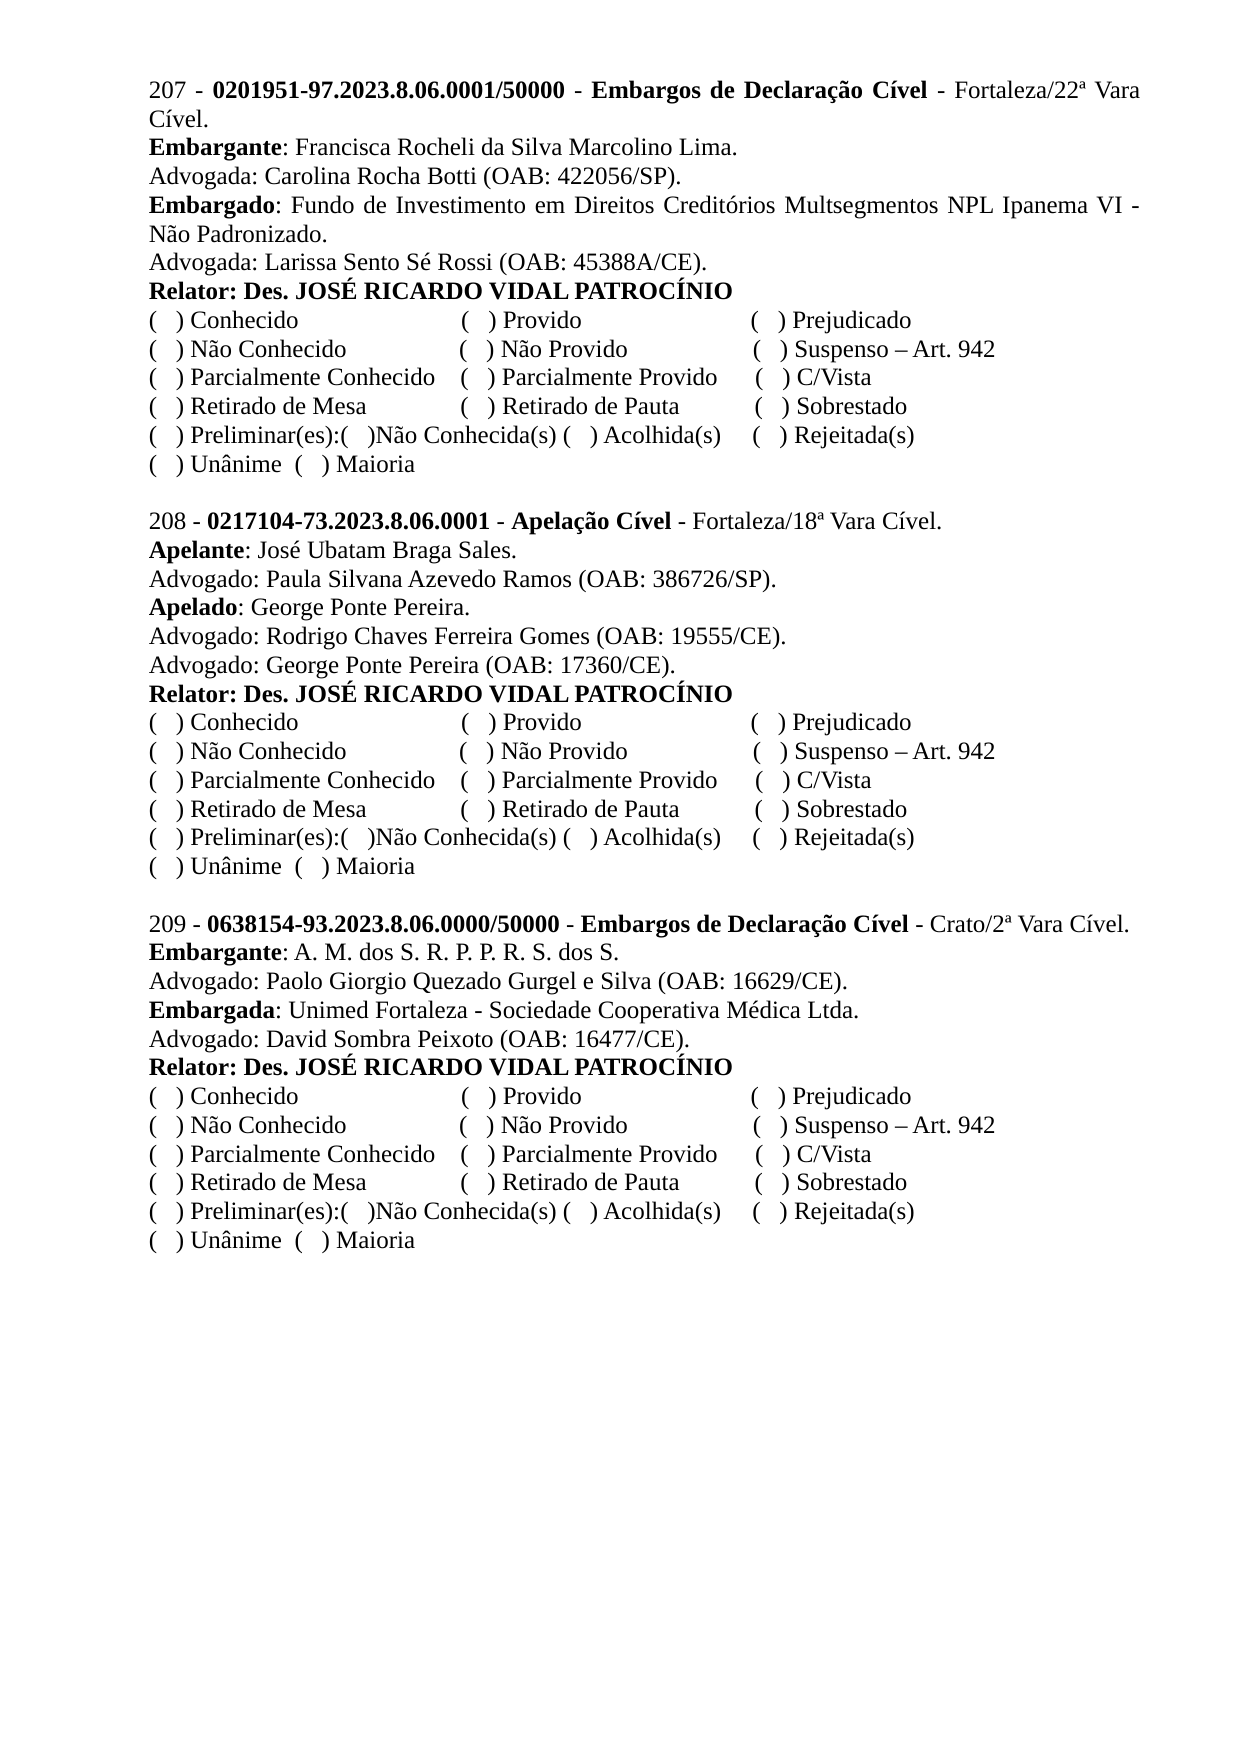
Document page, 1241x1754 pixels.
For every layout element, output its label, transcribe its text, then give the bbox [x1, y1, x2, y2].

text Embargada: Unimed Fortaleza - Sociedade Cooperativa Médica Ltda. [148, 995, 1141, 1024]
text ( ) Unânime ( ) Maioria [148, 449, 1158, 477]
text ( ) Parcialmente Conhecido ( ) Parcialmente Provido ( ) C/Vista [148, 362, 1158, 391]
text Advogado: David Sombra Peixoto (OAB: 16477/CE). [148, 1024, 1141, 1052]
text Relator: Des. JOSÉ RICARDO VIDAL PATROCÍNIO [148, 276, 1141, 305]
text Apelado: George Ponte Pereira. [148, 592, 1141, 621]
text ( ) Conhecido ( ) Provido ( ) Prejudicado [148, 1081, 1141, 1110]
text ( ) Unânime ( ) Maioria [148, 1225, 1158, 1254]
text ( ) Não Conhecido ( ) Não Provido ( ) Suspenso – Art. 942 [148, 1110, 1158, 1139]
text ( ) Parcialmente Conhecido ( ) Parcialmente Provido ( ) C/Vista [148, 765, 1158, 794]
text ( ) Preliminar(es):( )Não Conhecida(s) ( ) Acolhida(s) ( ) Rejeitada(s) [148, 420, 1158, 449]
text Embargante: A. M. dos S. R. P. P. R. S. dos S. [148, 937, 1141, 966]
text ( ) Retirado de Mesa ( ) Retirado de Pauta ( ) Sobrestado [148, 391, 1158, 420]
text Advogada: Carolina Rocha Botti (OAB: 422056/SP). [148, 161, 1141, 190]
text ( ) Retirado de Mesa ( ) Retirado de Pauta ( ) Sobrestado [148, 794, 1158, 822]
text 209 - 0638154-93.2023.8.06.0000/50000 - Embargos de Declaração Cível - Crato/2ª Vara Cível. [148, 909, 1141, 937]
text Advogado: George Ponte Pereira (OAB: 17360/CE). [148, 650, 1141, 679]
text ( ) Preliminar(es):( )Não Conhecida(s) ( ) Acolhida(s) ( ) Rejeitada(s) [148, 822, 1158, 851]
text Advogada: Larissa Sento Sé Rossi (OAB: 45388A/CE). [148, 247, 1141, 276]
text Embargado: Fundo de Investimento em Direitos Creditórios Multsegmentos NPL Ipanema VI - Não Padronizado. [148, 190, 1141, 247]
text ( ) Conhecido ( ) Provido ( ) Prejudicado [148, 305, 1141, 334]
text ( ) Retirado de Mesa ( ) Retirado de Pauta ( ) Sobrestado [148, 1167, 1158, 1196]
text 207 - 0201951-97.2023.8.06.0001/50000 - Embargos de Declaração Cível - Fortaleza/22ª Vara Cível. [148, 75, 1141, 132]
text ( ) Conhecido ( ) Provido ( ) Prejudicado [148, 707, 1141, 736]
text Apelante: José Ubatam Braga Sales. [148, 535, 1141, 564]
text Advogado: Rodrigo Chaves Ferreira Gomes (OAB: 19555/CE). [148, 621, 1141, 650]
text ( ) Unânime ( ) Maioria [148, 851, 1158, 880]
text ( ) Parcialmente Conhecido ( ) Parcialmente Provido ( ) C/Vista [148, 1139, 1158, 1167]
text Advogado: Paula Silvana Azevedo Ramos (OAB: 386726/SP). [148, 564, 1141, 592]
text Advogado: Paolo Giorgio Quezado Gurgel e Silva (OAB: 16629/CE). [148, 966, 1141, 995]
text Relator: Des. JOSÉ RICARDO VIDAL PATROCÍNIO [148, 1052, 1141, 1081]
text Embargante: Francisca Rocheli da Silva Marcolino Lima. [148, 132, 1141, 161]
text ( ) Não Conhecido ( ) Não Provido ( ) Suspenso – Art. 942 [148, 334, 1158, 362]
text Relator: Des. JOSÉ RICARDO VIDAL PATROCÍNIO [148, 679, 1141, 707]
text 208 - 0217104-73.2023.8.06.0001 - Apelação Cível - Fortaleza/18ª Vara Cível. [148, 506, 1141, 535]
text ( ) Não Conhecido ( ) Não Provido ( ) Suspenso – Art. 942 [148, 736, 1158, 765]
text ( ) Preliminar(es):( )Não Conhecida(s) ( ) Acolhida(s) ( ) Rejeitada(s) [148, 1196, 1158, 1225]
